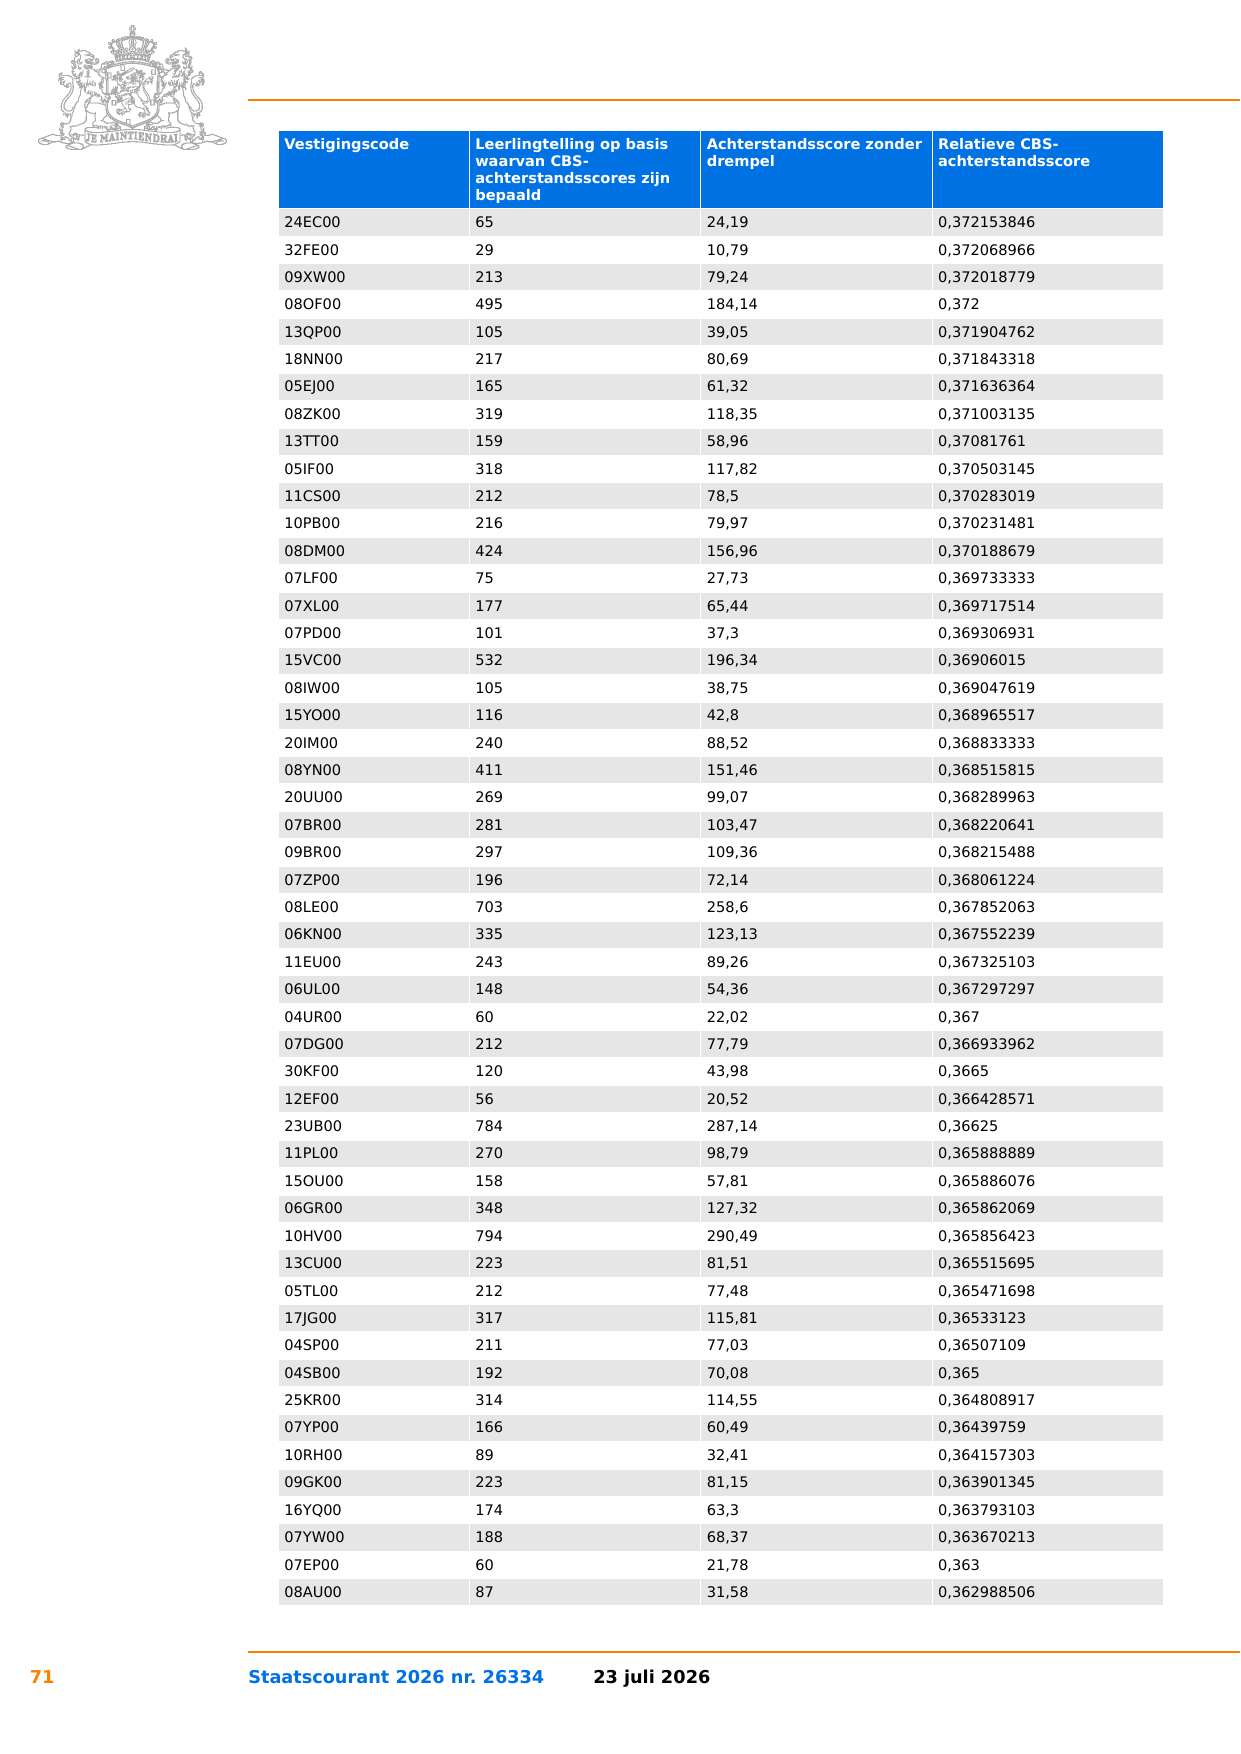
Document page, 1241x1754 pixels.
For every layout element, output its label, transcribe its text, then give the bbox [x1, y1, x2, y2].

table_cell 105 [470, 319, 700, 345]
table_cell 105 [470, 675, 700, 701]
table_cell 25KR00 [279, 1387, 469, 1414]
table_cell 15YO00 [279, 703, 469, 729]
table_cell 38,75 [701, 675, 932, 701]
table_cell 05TL00 [279, 1278, 469, 1304]
table_cell 0,368289963 [933, 785, 1163, 811]
table_cell 212 [470, 483, 700, 509]
table_cell 80,69 [701, 346, 932, 373]
table_cell 120 [470, 1059, 700, 1085]
table_cell 79,24 [701, 264, 932, 290]
table_header Leerlingtelling op basis waarvan CBS-achterstandsscores zijn bepaald [470, 131, 700, 208]
table_cell 08IW00 [279, 675, 469, 701]
table_cell 05IF00 [279, 456, 469, 482]
table_cell 158 [470, 1168, 700, 1194]
table_cell 0,368061224 [933, 867, 1163, 893]
table_cell 70,08 [701, 1360, 932, 1386]
table_cell 43,98 [701, 1059, 932, 1085]
table_cell 0,367 [933, 1004, 1163, 1030]
table_cell 63,3 [701, 1497, 932, 1523]
table_cell 290,49 [701, 1223, 932, 1249]
table_cell 07LF00 [279, 565, 469, 592]
table_cell 88,52 [701, 730, 932, 756]
table_cell 0,370188679 [933, 538, 1163, 564]
table_cell 0,368833333 [933, 730, 1163, 756]
table_cell 0,366428571 [933, 1086, 1163, 1112]
table_cell 0,36533123 [933, 1305, 1163, 1331]
table_cell 07DG00 [279, 1031, 469, 1057]
table_cell 89,26 [701, 949, 932, 975]
table_cell 11PL00 [279, 1141, 469, 1167]
table_cell 0,36439759 [933, 1415, 1163, 1441]
table_cell 24EC00 [279, 209, 469, 236]
table_cell 156,96 [701, 538, 932, 564]
table_cell 0,370503145 [933, 456, 1163, 482]
table_cell 07ZP00 [279, 867, 469, 893]
table_cell 177 [470, 593, 700, 619]
table_cell 127,32 [701, 1196, 932, 1222]
table_cell 258,6 [701, 894, 932, 921]
table_cell 0,368965517 [933, 703, 1163, 729]
table_cell 37,3 [701, 620, 932, 647]
table_cell 60 [470, 1552, 700, 1578]
table_cell 0,3665 [933, 1059, 1163, 1085]
table_cell 39,05 [701, 319, 932, 345]
table_cell 117,82 [701, 456, 932, 482]
table_cell 0,365862069 [933, 1196, 1163, 1222]
table_cell 495 [470, 291, 700, 318]
table_cell 11CS00 [279, 483, 469, 509]
table_cell 60 [470, 1004, 700, 1030]
table_cell 0,371636364 [933, 374, 1163, 400]
picture [38, 25, 227, 150]
table_cell 20,52 [701, 1086, 932, 1112]
table_cell 0,371904762 [933, 319, 1163, 345]
table_cell 424 [470, 538, 700, 564]
table_cell 07EP00 [279, 1552, 469, 1578]
table_cell 99,07 [701, 785, 932, 811]
table_cell 30KF00 [279, 1059, 469, 1085]
table_cell 174 [470, 1497, 700, 1523]
table_cell 10,79 [701, 237, 932, 263]
table_cell 103,47 [701, 812, 932, 838]
table_cell 123,13 [701, 922, 932, 948]
table_cell 87 [470, 1579, 700, 1605]
table_cell 0,369047619 [933, 675, 1163, 701]
table_cell 0,37081761 [933, 429, 1163, 455]
table_header Relatieve CBS-achterstandsscore [933, 131, 1163, 208]
table_cell 0,367325103 [933, 949, 1163, 975]
table_cell 10HV00 [279, 1223, 469, 1249]
table_cell 72,14 [701, 867, 932, 893]
table_cell 243 [470, 949, 700, 975]
table_cell 31,58 [701, 1579, 932, 1605]
table_cell 0,371003135 [933, 401, 1163, 427]
table_cell 65,44 [701, 593, 932, 619]
table_cell 217 [470, 346, 700, 373]
table_cell 0,370231481 [933, 511, 1163, 537]
table_cell 196 [470, 867, 700, 893]
table_cell 101 [470, 620, 700, 647]
table_cell 0,372153846 [933, 209, 1163, 236]
table_cell 0,369717514 [933, 593, 1163, 619]
table_cell 68,37 [701, 1524, 932, 1551]
table_cell 0,368515815 [933, 757, 1163, 783]
table_cell 794 [470, 1223, 700, 1249]
table_cell 0,367852063 [933, 894, 1163, 921]
table_cell 10PB00 [279, 511, 469, 537]
table_cell 0,364808917 [933, 1387, 1163, 1414]
table_cell 115,81 [701, 1305, 932, 1331]
table_cell 77,79 [701, 1031, 932, 1057]
table_cell 89 [470, 1442, 700, 1468]
table_cell 188 [470, 1524, 700, 1551]
table_cell 08YN00 [279, 757, 469, 783]
table_cell 532 [470, 648, 700, 674]
table_cell 0,362988506 [933, 1579, 1163, 1605]
table_cell 0,365886076 [933, 1168, 1163, 1194]
table_cell 0,365856423 [933, 1223, 1163, 1249]
table_cell 784 [470, 1113, 700, 1140]
table_cell 42,8 [701, 703, 932, 729]
table_cell 166 [470, 1415, 700, 1441]
table_cell 27,73 [701, 565, 932, 592]
table_cell 07PD00 [279, 620, 469, 647]
table_cell 0,372018779 [933, 264, 1163, 290]
table_cell 0,370283019 [933, 483, 1163, 509]
table_cell 270 [470, 1141, 700, 1167]
table_cell 116 [470, 703, 700, 729]
table_cell 0,363670213 [933, 1524, 1163, 1551]
table_cell 08DM00 [279, 538, 469, 564]
table_cell 98,79 [701, 1141, 932, 1167]
table_cell 118,35 [701, 401, 932, 427]
table_cell 0,365515695 [933, 1250, 1163, 1277]
table_cell 13TT00 [279, 429, 469, 455]
table_cell 22,02 [701, 1004, 932, 1030]
table_cell 81,51 [701, 1250, 932, 1277]
table_cell 0,369733333 [933, 565, 1163, 592]
table_cell 57,81 [701, 1168, 932, 1194]
table_cell 15VC00 [279, 648, 469, 674]
table_cell 12EF00 [279, 1086, 469, 1112]
table_cell 411 [470, 757, 700, 783]
table_cell 216 [470, 511, 700, 537]
table_cell 32,41 [701, 1442, 932, 1468]
table_cell 335 [470, 922, 700, 948]
table_cell 04UR00 [279, 1004, 469, 1030]
table_cell 212 [470, 1031, 700, 1057]
table_cell 159 [470, 429, 700, 455]
table_cell 165 [470, 374, 700, 400]
table_cell 0,366933962 [933, 1031, 1163, 1057]
table_cell 77,48 [701, 1278, 932, 1304]
table_cell 07YP00 [279, 1415, 469, 1441]
table_cell 32FE00 [279, 237, 469, 263]
table_cell 79,97 [701, 511, 932, 537]
table_cell 77,03 [701, 1333, 932, 1359]
table_cell 60,49 [701, 1415, 932, 1441]
table_cell 16YQ00 [279, 1497, 469, 1523]
table_header Achterstandsscore zonder drempel [701, 131, 932, 208]
table_cell 192 [470, 1360, 700, 1386]
table_cell 0,364157303 [933, 1442, 1163, 1468]
table_cell 0,363 [933, 1552, 1163, 1578]
table_cell 297 [470, 839, 700, 866]
table_cell 04SB00 [279, 1360, 469, 1386]
table_cell 09XW00 [279, 264, 469, 290]
table_cell 109,36 [701, 839, 932, 866]
table_cell 10RH00 [279, 1442, 469, 1468]
table_cell 58,96 [701, 429, 932, 455]
table_cell 0,372 [933, 291, 1163, 318]
table_cell 0,367552239 [933, 922, 1163, 948]
table_cell 0,363901345 [933, 1470, 1163, 1496]
table_cell 21,78 [701, 1552, 932, 1578]
table_cell 08ZK00 [279, 401, 469, 427]
table_cell 281 [470, 812, 700, 838]
table_cell 0,372068966 [933, 237, 1163, 263]
table_cell 15OU00 [279, 1168, 469, 1194]
table_cell 09BR00 [279, 839, 469, 866]
table_cell 08AU00 [279, 1579, 469, 1605]
table_cell 212 [470, 1278, 700, 1304]
table_cell 75 [470, 565, 700, 592]
table_cell 07XL00 [279, 593, 469, 619]
table_cell 65 [470, 209, 700, 236]
table_cell 08OF00 [279, 291, 469, 318]
table_cell 0,36906015 [933, 648, 1163, 674]
table_cell 78,5 [701, 483, 932, 509]
table_cell 0,365471698 [933, 1278, 1163, 1304]
table_cell 348 [470, 1196, 700, 1222]
table_cell 240 [470, 730, 700, 756]
table_cell 05EJ00 [279, 374, 469, 400]
table_cell 09GK00 [279, 1470, 469, 1496]
table_cell 0,369306931 [933, 620, 1163, 647]
table_cell 81,15 [701, 1470, 932, 1496]
table_cell 0,367297297 [933, 976, 1163, 1003]
table_cell 29 [470, 237, 700, 263]
table_cell 0,36625 [933, 1113, 1163, 1140]
table_cell 114,55 [701, 1387, 932, 1414]
table_cell 08LE00 [279, 894, 469, 921]
table_cell 0,363793103 [933, 1497, 1163, 1523]
table_cell 151,46 [701, 757, 932, 783]
table_cell 0,36507109 [933, 1333, 1163, 1359]
table_cell 223 [470, 1470, 700, 1496]
table_cell 0,365 [933, 1360, 1163, 1386]
table_cell 54,36 [701, 976, 932, 1003]
table_cell 0,368220641 [933, 812, 1163, 838]
table_cell 04SP00 [279, 1333, 469, 1359]
table_cell 23UB00 [279, 1113, 469, 1140]
table_cell 06KN00 [279, 922, 469, 948]
table_cell 213 [470, 264, 700, 290]
table_cell 18NN00 [279, 346, 469, 373]
table_cell 06UL00 [279, 976, 469, 1003]
table_cell 61,32 [701, 374, 932, 400]
table_cell 319 [470, 401, 700, 427]
table_cell 269 [470, 785, 700, 811]
table_cell 06GR00 [279, 1196, 469, 1222]
table_cell 13CU00 [279, 1250, 469, 1277]
table_cell 07BR00 [279, 812, 469, 838]
table_cell 314 [470, 1387, 700, 1414]
table_cell 24,19 [701, 209, 932, 236]
table_cell 196,34 [701, 648, 932, 674]
table_cell 20UU00 [279, 785, 469, 811]
table_cell 07YW00 [279, 1524, 469, 1551]
table_cell 211 [470, 1333, 700, 1359]
table_cell 56 [470, 1086, 700, 1112]
table_cell 13QP00 [279, 319, 469, 345]
table_cell 11EU00 [279, 949, 469, 975]
table_cell 0,365888889 [933, 1141, 1163, 1167]
table_cell 287,14 [701, 1113, 932, 1140]
table_cell 318 [470, 456, 700, 482]
table_header Vestigingscode [279, 131, 469, 208]
table_cell 148 [470, 976, 700, 1003]
table_cell 703 [470, 894, 700, 921]
table_cell 17JG00 [279, 1305, 469, 1331]
table_cell 223 [470, 1250, 700, 1277]
table_cell 0,368215488 [933, 839, 1163, 866]
table_cell 317 [470, 1305, 700, 1331]
table_cell 20IM00 [279, 730, 469, 756]
table_cell 184,14 [701, 291, 932, 318]
table_cell 0,371843318 [933, 346, 1163, 373]
